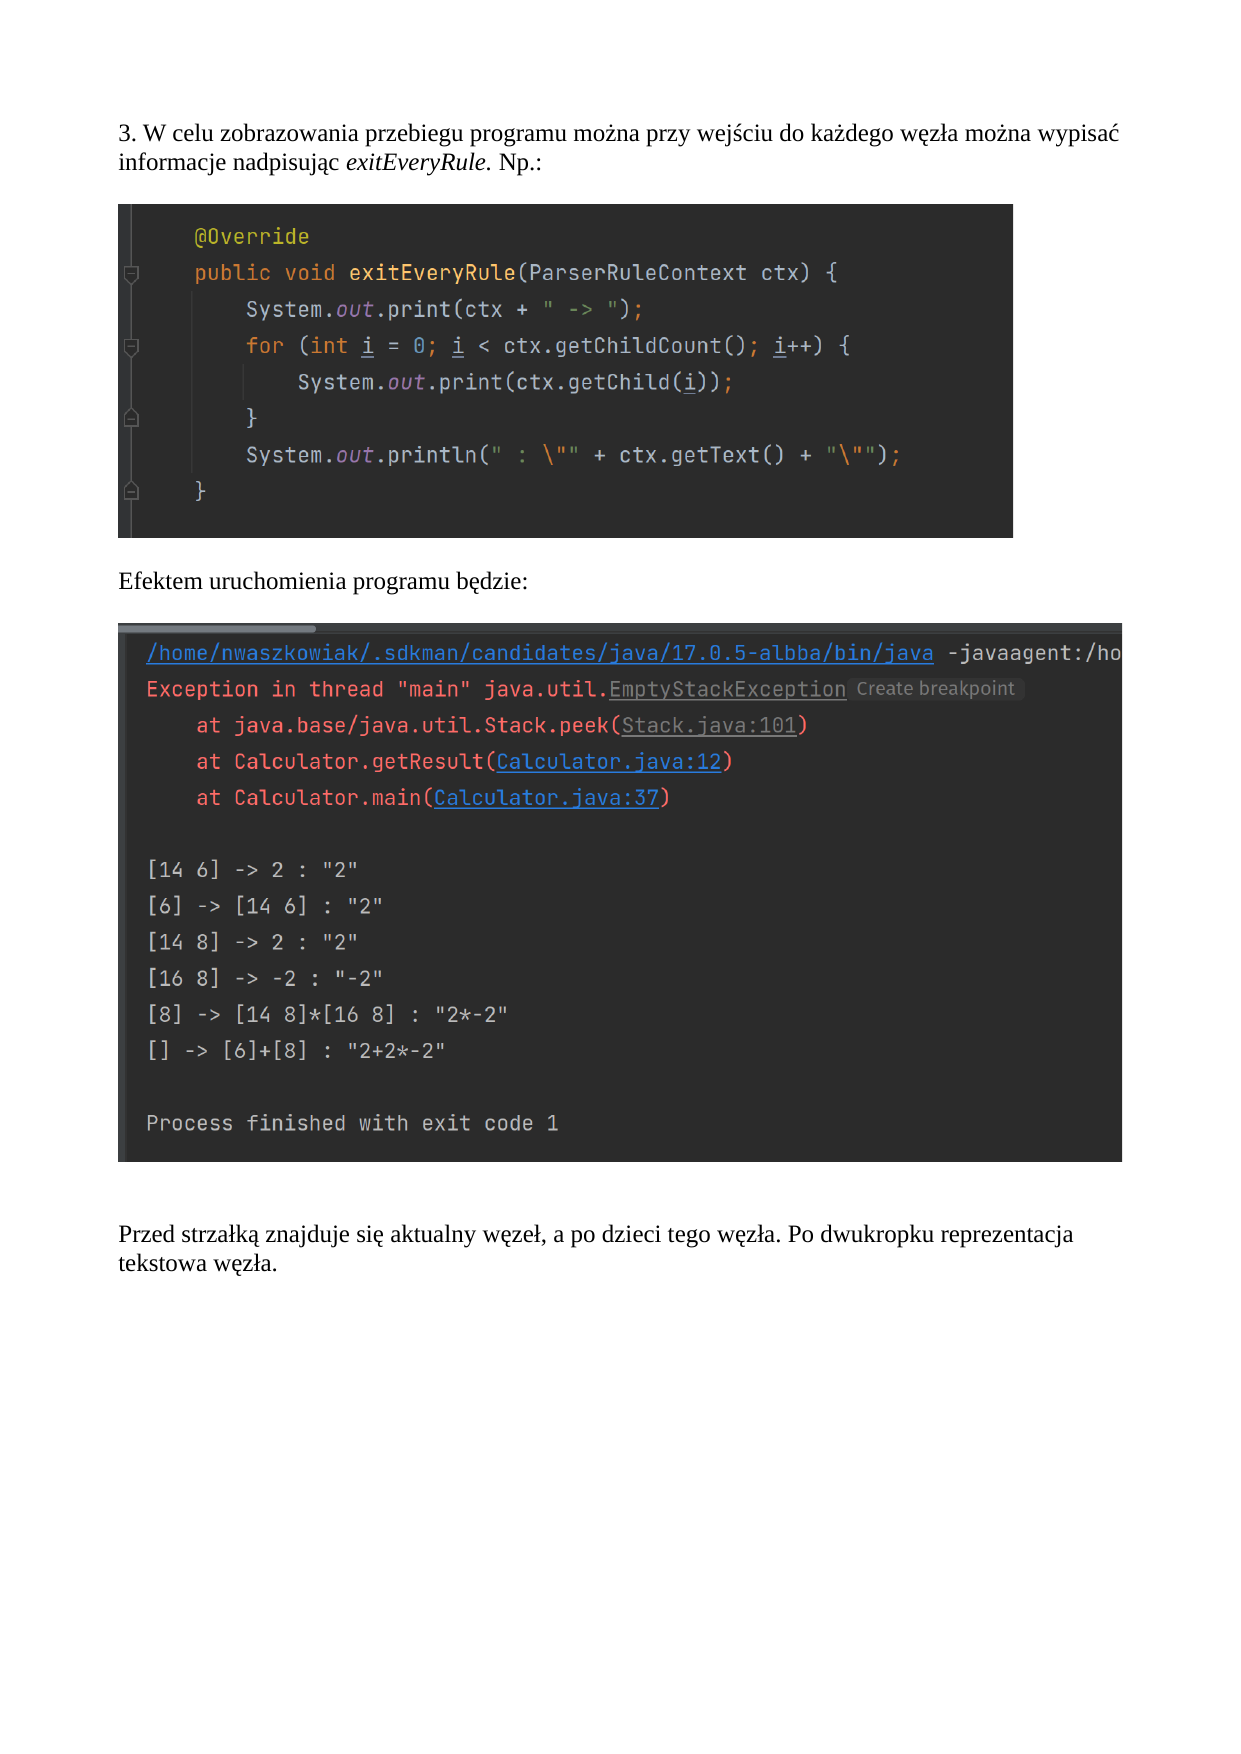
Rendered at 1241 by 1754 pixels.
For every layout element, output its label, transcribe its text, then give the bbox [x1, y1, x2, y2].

picture [118, 623, 1123, 1162]
text Efektem uruchomienia programu będzie: [118, 566, 1122, 623]
text Przed strzałką znajduje się aktualny węzeł, a po dzieci tego węzła. Po dwukropku reprezentacja tekstowa węzła. [118, 1219, 1122, 1276]
picture [118, 204, 1014, 538]
text 3. W celu zobrazowania przebiegu programu można przy wejściu do każdego węzła można wypisać informacje nadpisując exitEveryRule. Np.: [118, 118, 1122, 176]
